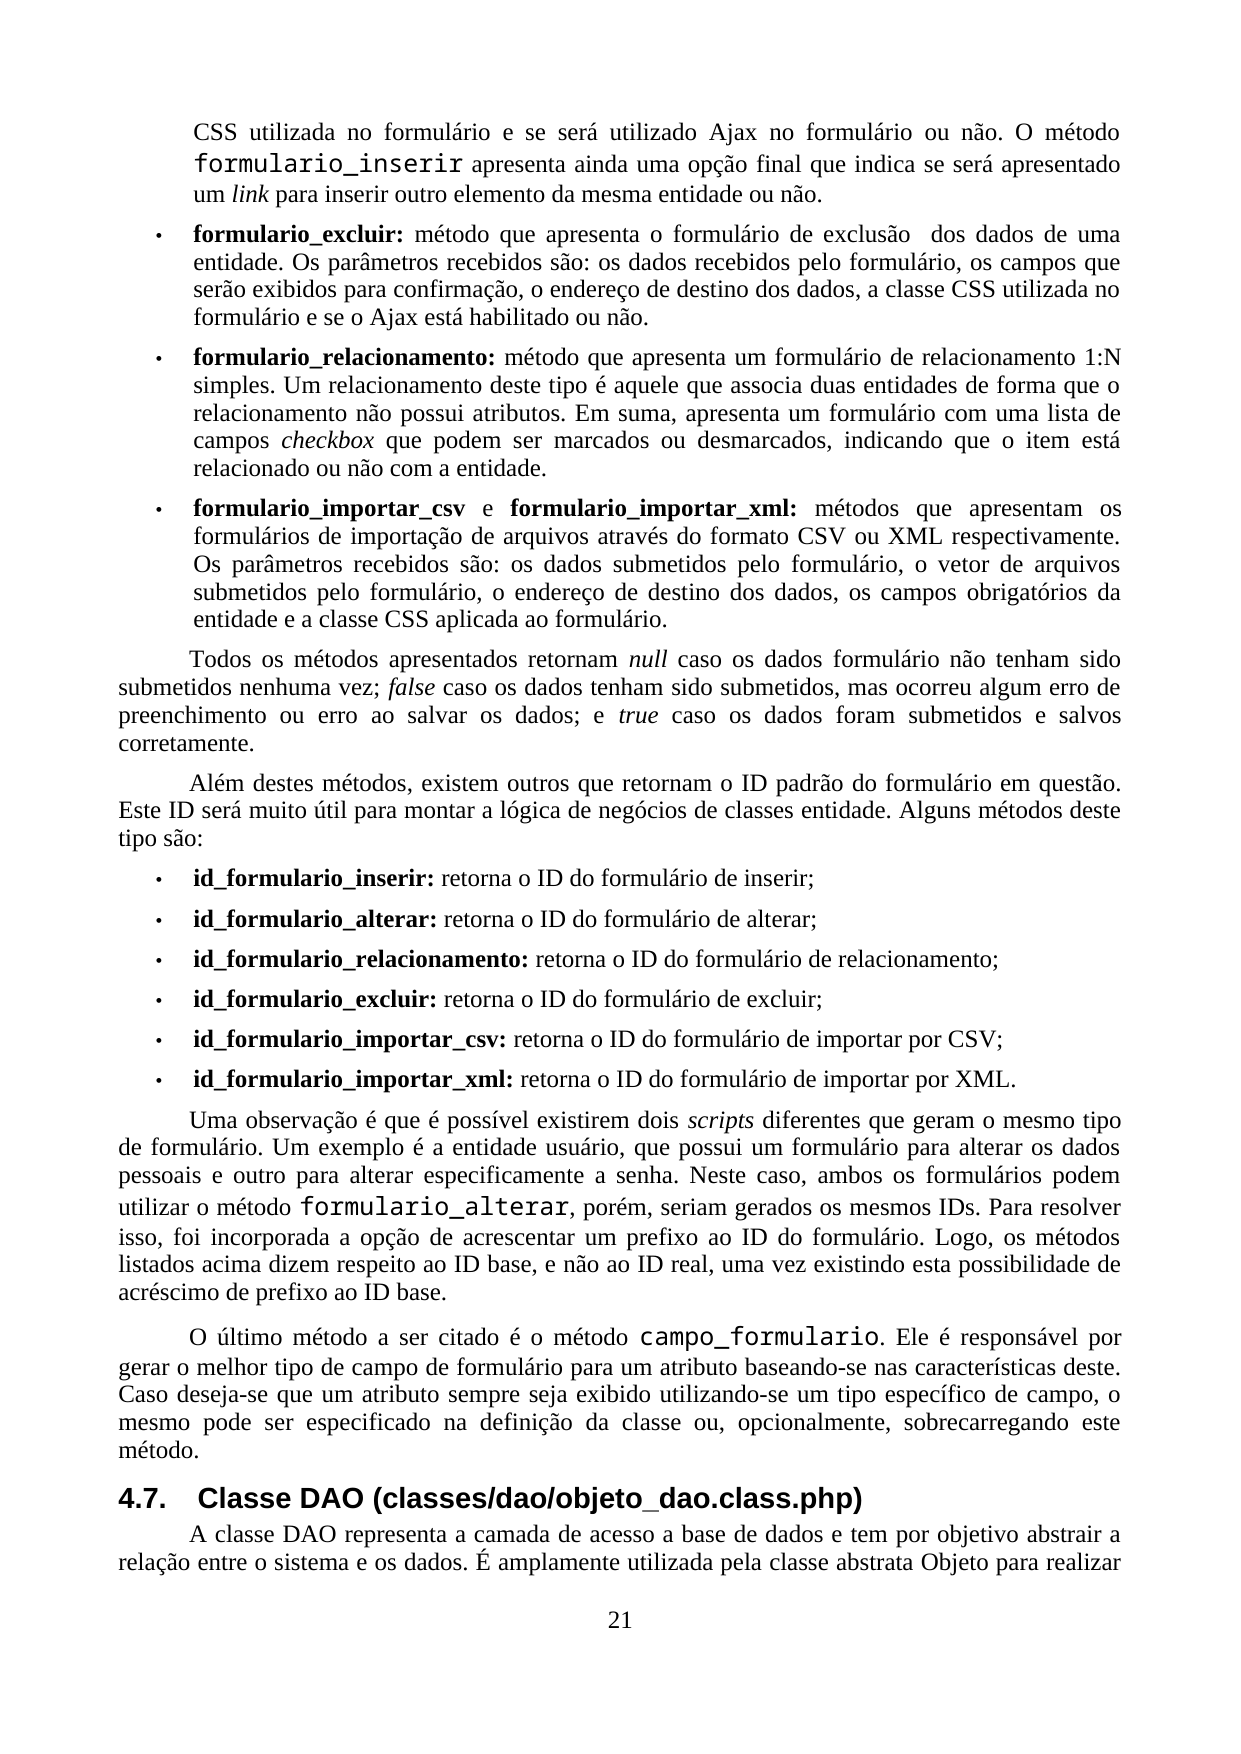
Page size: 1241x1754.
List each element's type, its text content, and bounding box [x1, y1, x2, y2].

list formulario_relacionamento: método que apresenta um formulário de relacionamento 1:N simples. Um relacionamento deste tipo é aquele que associa duas entidades de forma que o relacionamento não possui atributos. Em suma, apresenta um formulário com uma lista de campos checkbox que podem ser marcados ou desmarcados, indicando que o item está relacionado ou não com a entidade. [156, 343, 1122, 482]
list CSS utilizada no formulário e se será utilizado Ajax no formulário ou não. O método formulario_inserir apresenta ainda uma opção final que indica se será apresentado um link para inserir outro elemento da mesma entidade ou não. [156, 118, 1122, 208]
list id_formulario_relacionamento: retorna o ID do formulário de relacionamento; [156, 945, 1122, 973]
text Uma observação é que é possível existirem dois scripts diferentes que geram o mesmo tipo de formulário. Um exemplo é a entidade usuário, que possui um formulário para alterar os dados pessoais e outro para alterar especificamente a senha. Neste caso, ambos os formulários podem utilizar o método formulario_alterar, porém, seriam gerados os mesmos IDs. Para resolver isso, foi incorporada a opção de acrescentar um prefixo ao ID do formulário. Logo, os métodos listados acima dizem respeito ao ID base, e não ao ID real, uma vez existindo esta possibilidade de acréscimo de prefixo ao ID base. [118, 1106, 1122, 1306]
list id_formulario_inserir: retorna o ID do formulário de inserir; [156, 864, 1122, 892]
list id_formulario_excluir: retorna o ID do formulário de excluir; [156, 985, 1122, 1013]
text O último método a ser citado é o método campo_formulario. Ele é responsável por gerar o melhor tipo de campo de formulário para um atributo baseando-se nas características deste. Caso deseja-se que um atributo sempre seja exibido utilizando-se um tipo específico de campo, o mesmo pode ser especificado na definição da classe ou, opcionalmente, sobrecarregando este método. [118, 1318, 1122, 1463]
text Além destes métodos, existem outros que retornam o ID padrão do formulário em questão. Este ID será muito útil para montar a lógica de negócios de classes entidade. Alguns métodos deste tipo são: [118, 769, 1122, 852]
text A classe DAO representa a camada de acesso a base de dados e tem por objetivo abstrair a relação entre o sistema e os dados. É amplamente utilizada pela classe abstrata Objeto para realizar [118, 1520, 1122, 1576]
list id_formulario_importar_csv: retorna o ID do formulário de importar por CSV; [156, 1025, 1122, 1053]
list id_formulario_alterar: retorna o ID do formulário de alterar; [156, 905, 1122, 932]
subtitle Classe DAO (classes/dao/objeto_dao.class.php) [118, 1482, 1122, 1514]
text Todos os métodos apresentados retornam null caso os dados formulário não tenham sido submetidos nenhuma vez; false caso os dados tenham sido submetidos, mas ocorreu algum erro de preenchimento ou erro ao salvar os dados; e true caso os dados foram submetidos e salvos corretamente. [118, 646, 1122, 756]
list formulario_excluir: método que apresenta o formulário de exclusão dos dados de uma entidade. Os parâmetros recebidos são: os dados recebidos pelo formulário, os campos que serão exibidos para confirmação, o endereço de destino dos dados, a classe CSS utilizada no formulário e se o Ajax está habilitado ou não. [156, 220, 1122, 331]
list formulario_importar_csv e formulario_importar_xml: métodos que apresentam os formulários de importação de arquivos através do formato CSV ou XML respectivamente. Os parâmetros recebidos são: os dados submetidos pelo formulário, o vetor de arquivos submetidos pelo formulário, o endereço de destino dos dados, os campos obrigatórios da entidade e a classe CSS aplicada ao formulário. [156, 494, 1122, 633]
list id_formulario_importar_xml: retorna o ID do formulário de importar por XML. [156, 1066, 1122, 1093]
